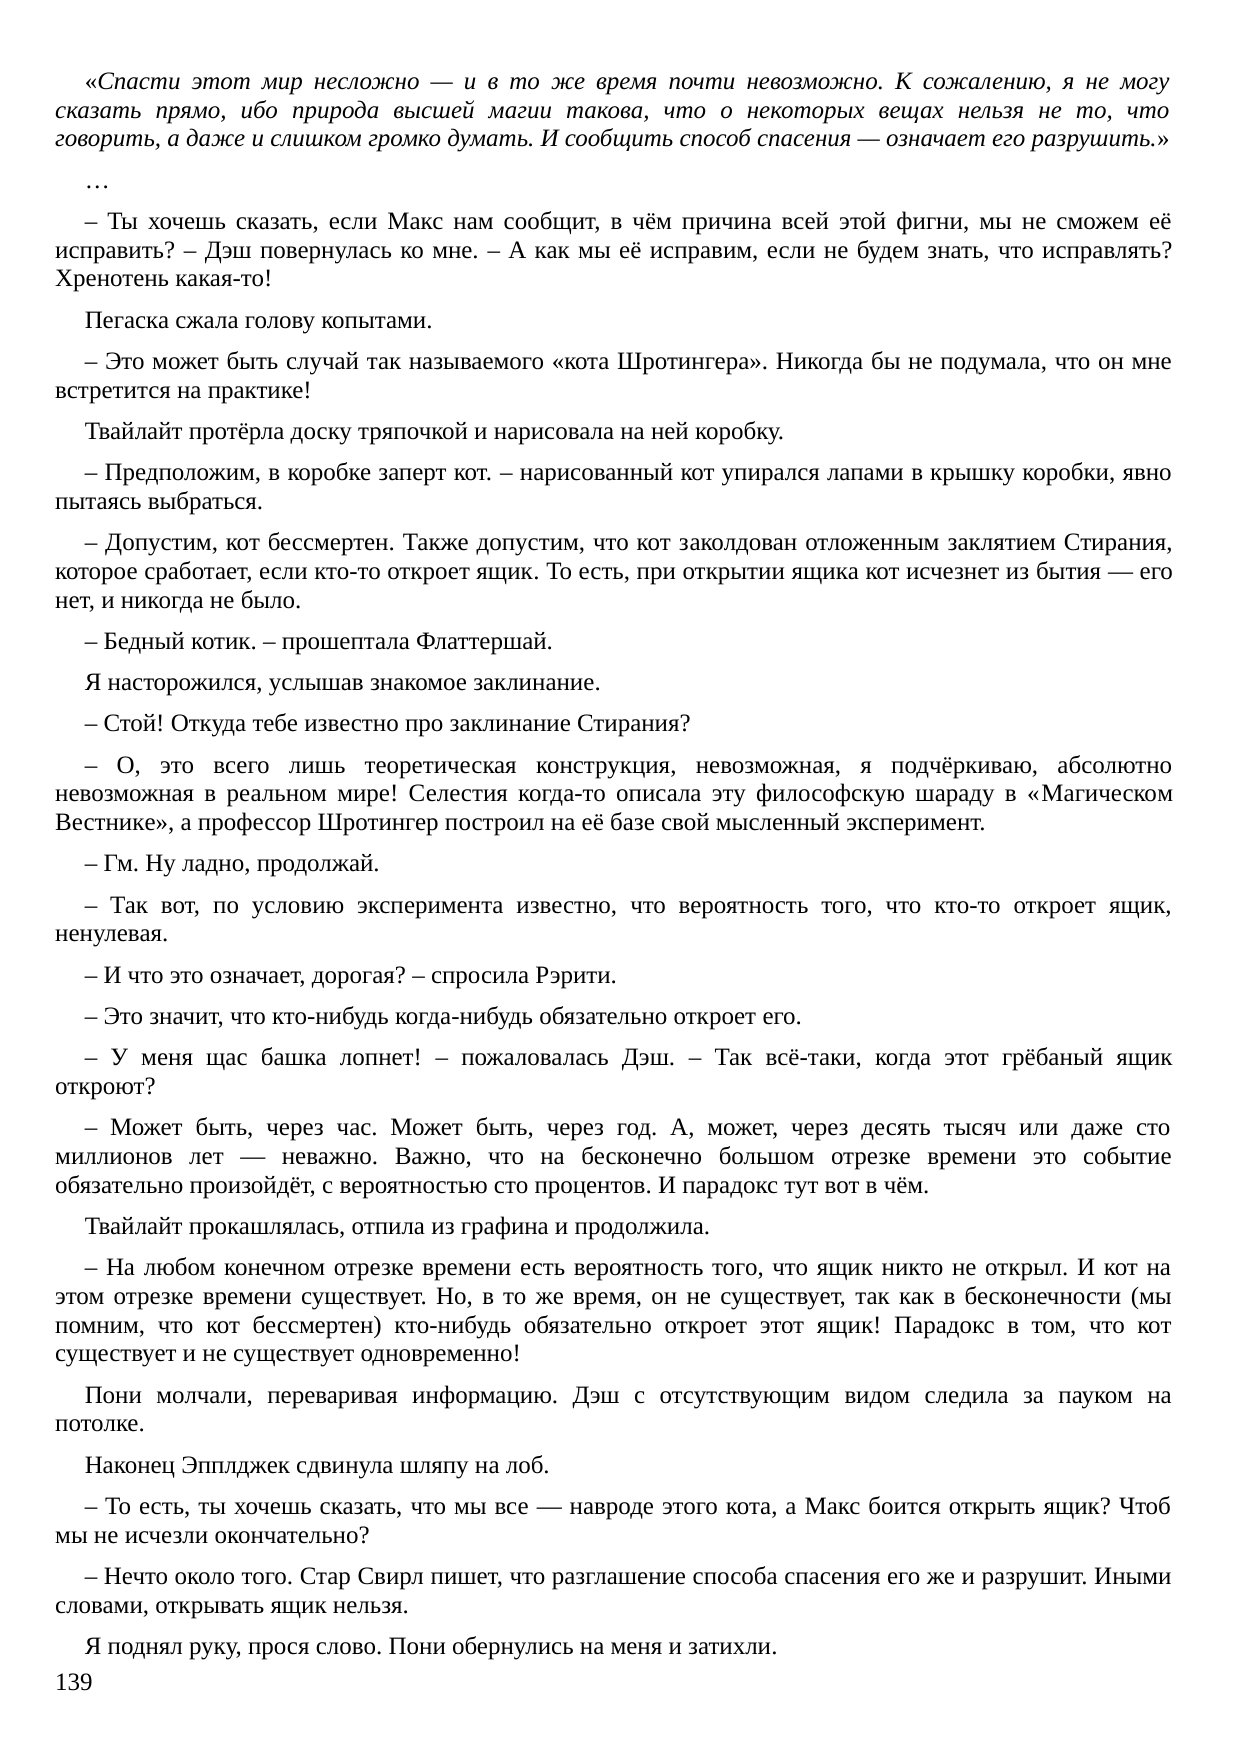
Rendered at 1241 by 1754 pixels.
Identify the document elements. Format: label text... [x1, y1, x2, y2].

text «Спасти этот мир несложно — и в то же время почти невозможно. К сожалению, я не могу сказать прямо, ибо природа высшей магии такова, что о некоторых вещах нельзя не то, что говорить, а даже и слишком громко думать. И сообщить способ спасения — означает его разрушить.» [55, 66, 1173, 152]
text Я поднял руку, прося слово. Пони обернулись на меня и затихли. [55, 1631, 1173, 1660]
text … [55, 165, 1173, 193]
text – Допустим, кот бессмертен. Также допустим, что кот заколдован отложенным заклятием Стирания, которое сработает, если кто-то откроет ящик. То есть, при открытии ящика кот исчезнет из бытия — его нет, и никогда не было. [55, 527, 1173, 613]
text – То есть, ты хочешь сказать, что мы все — навроде этого кота, а Макс боится открыть ящик? Чтоб мы не исчезли окончательно? [55, 1491, 1173, 1548]
text – Так вот, по условию эксперимента известно, что вероятность того, что кто-то откроет ящик, ненулевая. [55, 890, 1173, 947]
text Твайлайт протёрла доску тряпочкой и нарисовала на ней коробку. [55, 416, 1173, 445]
text – И что это означает, дорогая? – спросила Рэрити. [55, 960, 1173, 988]
text Я насторожился, услышав знакомое заклинание. [55, 667, 1173, 696]
text – Стой! Откуда тебе известно про заклинание Стирания? [55, 708, 1173, 737]
text – На любом конечном отрезке времени есть вероятность того, что ящик никто не открыл. И кот на этом отрезке времени существует. Но, в то же время, он не существует, так как в бесконечности (мы помним, что кот бессмертен) кто-нибудь обязательно откроет этот ящик! Парадокс в том, что кот существует и не существует одновременно! [55, 1252, 1173, 1367]
text – Нечто около того. Стар Свирл пишет, что разглашение способа спасения его же и разрушит. Иными словами, открывать ящик нельзя. [55, 1561, 1173, 1618]
text Пони молчали, переваривая информацию. Дэш с отсутствующим видом следила за пауком на потолке. [55, 1380, 1173, 1437]
text – У меня щас башка лопнет! – пожаловалась Дэш. – Так всё-таки, когда этот грёбаный ящик откроют? [55, 1042, 1173, 1100]
text – Ты хочешь сказать, если Макс нам сообщит, в чём причина всей этой фигни, мы не сможем её исправить? – Дэш повернулась ко мне. – А как мы её исправим, если не будем знать, что исправлять? Хренотень какая-то! [55, 206, 1173, 292]
text – Бедный котик. – прошептала Флаттершай. [55, 626, 1173, 655]
text – Это может быть случай так называемого «кота Шротингера». Никогда бы не подумала, что он мне встретится на практике! [55, 346, 1173, 403]
text – Предположим, в коробке заперт кот. – нарисованный кот упирался лапами в крышку коробки, явно пытаясь выбраться. [55, 457, 1173, 515]
text – О, это всего лишь теоретическая конструкция, невозможная, я подчёркиваю, абсолютно невозможная в реальном мире! Селестия когда-то описала эту философскую шараду в «Магическом Вестнике», а профессор Шротингер построил на её базе свой мысленный эксперимент. [55, 750, 1173, 836]
text – Может быть, через час. Может быть, через год. А, может, через десять тысяч или даже сто миллионов лет — неважно. Важно, что на бесконечно большом отрезке времени это событие обязательно произойдёт, с вероятностью сто процентов. И парадокс тут вот в чём. [55, 1112, 1173, 1198]
text Наконец Эпплджек сдвинула шляпу на лоб. [55, 1450, 1173, 1478]
text – Гм. Ну ладно, продолжай. [55, 848, 1173, 877]
text Пегаска сжала голову копытами. [55, 305, 1173, 333]
text – Это значит, что кто-нибудь когда-нибудь обязательно откроет его. [55, 1001, 1173, 1030]
text Твайлайт прокашлялась, отпила из графина и продолжила. [55, 1211, 1173, 1240]
